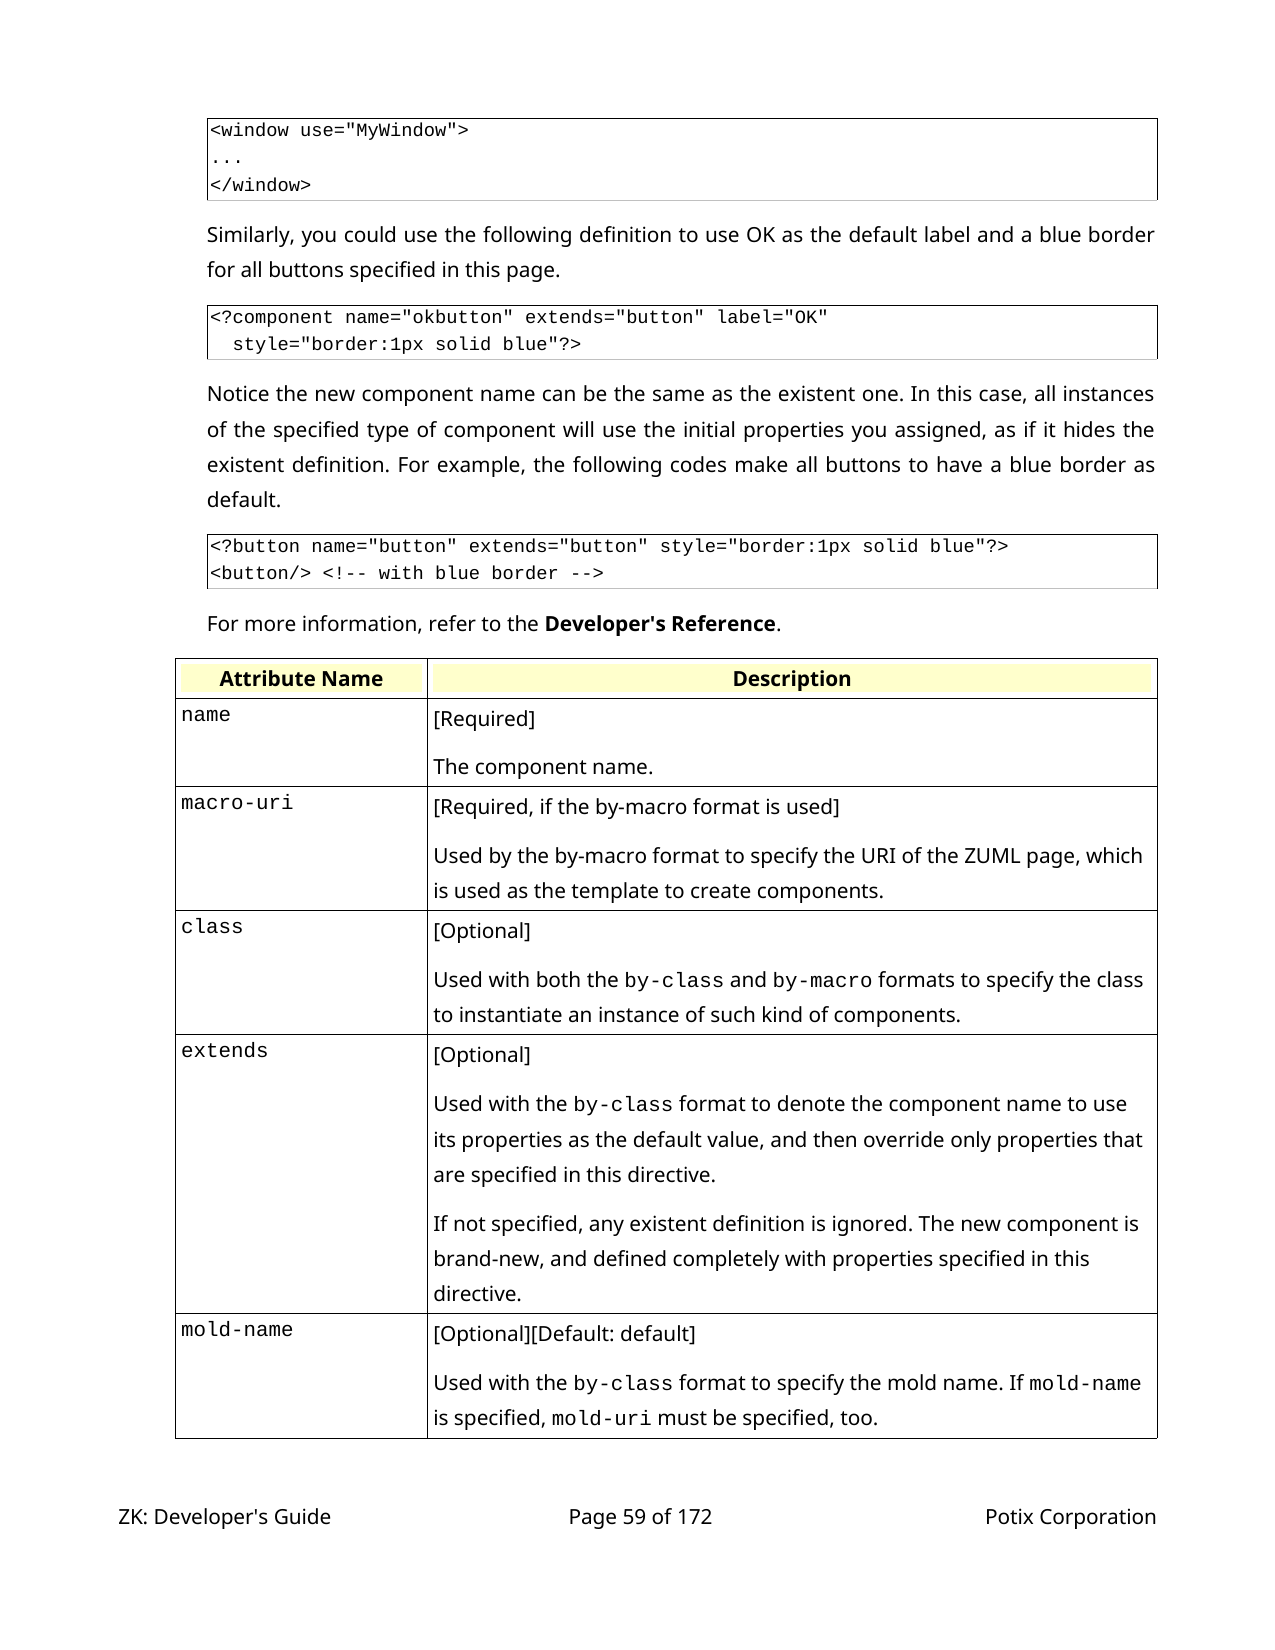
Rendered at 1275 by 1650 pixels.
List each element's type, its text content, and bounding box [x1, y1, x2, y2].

table_cell [Optional][Default: default] Used with the by-class format to specify the mold name. If mold-name is specified, mold-uri must be specified, too. [428, 1314, 1157, 1438]
table_cell [Required] The component name. [428, 699, 1157, 786]
text </window> [208, 172, 1157, 200]
table_header Attribute Name [176, 659, 427, 698]
table_cell [Required, if the by-macro format is used] Used by the by-macro format to specify the URI of the ZUML page, which is used as the template to create components. [428, 787, 1157, 910]
table_cell name [176, 699, 427, 786]
text ... [208, 145, 1157, 169]
table_cell macro-uri [176, 787, 427, 910]
text <window use="MyWindow"> [208, 119, 1157, 142]
text Similarly, you could use the following definition to use OK as the default label and a blue border for all buttons specified in this page. [207, 220, 1157, 284]
text <button/> <!-- with blue border --> [208, 561, 1157, 588]
table_cell [Optional] Used with both the by-class and by-macro formats to specify the class to instantiate an instance of such kind of components. [428, 911, 1157, 1034]
text Notice the new component name can be the same as the existent one. In this case, all instances of the specified type of component will use the initial properties you assigned, as if it hides the existent definition. For example, the following codes make all buttons to have a blue border as default. [207, 379, 1157, 513]
table_cell extends [176, 1035, 427, 1313]
text <?component name="okbutton" extends="button" label="OK" [208, 306, 1157, 329]
table_cell mold-name [176, 1314, 427, 1438]
text For more information, refer to the Developer's Reference. [207, 609, 1157, 637]
text <?button name="button" extends="button" style="border:1px solid blue"?> [208, 535, 1157, 558]
table_cell [Optional] Used with the by-class format to denote the component name to use its properties as the default value, and then override only properties that are specified in this directive. If not specified, any existent definition is ignored. The new component is brand-new, and defined completely with properties specified in this directive. [428, 1035, 1157, 1313]
text style="border:1px solid blue"?> [208, 332, 1157, 359]
table_header Description [428, 659, 1157, 698]
table_cell class [176, 911, 427, 1034]
